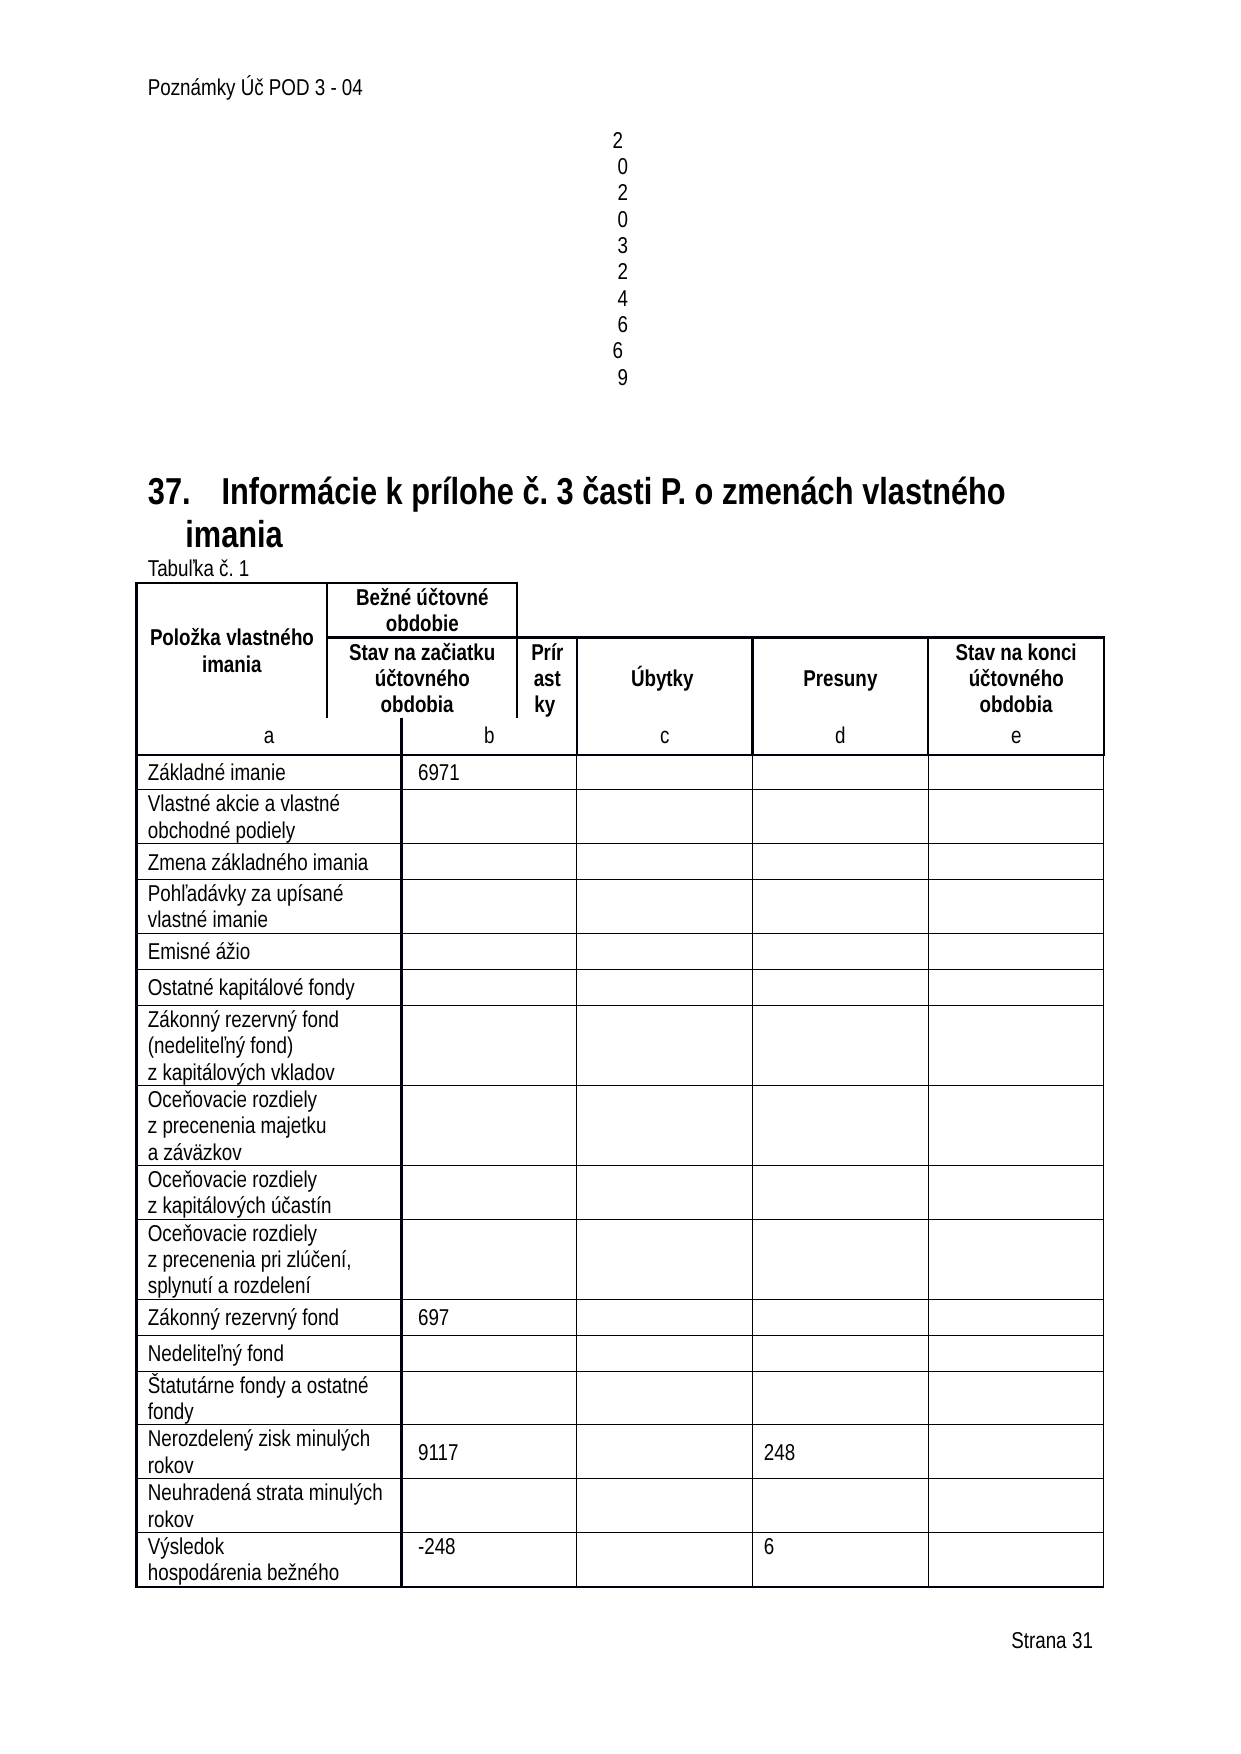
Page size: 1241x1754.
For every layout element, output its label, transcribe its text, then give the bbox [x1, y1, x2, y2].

table_cell Nedeliteľný fond [138, 1336, 400, 1371]
table_cell [929, 1372, 1103, 1424]
table_cell [753, 1300, 928, 1335]
table_cell [929, 970, 1103, 1005]
table_cell c [578, 718, 751, 753]
table_cell Presuny [754, 639, 927, 717]
table_cell [753, 1166, 928, 1219]
table_cell 9117 [403, 1425, 576, 1478]
table_cell [577, 1166, 752, 1219]
table_cell Štatutárne fondy a ostatné fondy [138, 1372, 400, 1424]
table_cell [753, 1086, 928, 1165]
table_cell Nerozdelený zisk minulých rokov [138, 1425, 400, 1478]
table_cell Stav na konci účtovného obdobia [929, 639, 1103, 717]
table_cell [929, 1006, 1103, 1085]
table_cell [929, 1533, 1103, 1586]
table_cell [577, 880, 752, 933]
table_cell [753, 844, 928, 879]
table_cell [577, 790, 752, 843]
table_cell [577, 844, 752, 879]
table_cell e [929, 718, 1103, 753]
table_cell [753, 1006, 928, 1085]
title Informácie k prílohe č. 3 časti P. o zmenách vlastného imania [148, 469, 1093, 555]
table_cell Zákonný rezervný fond (nedeliteľný fond) z kapitálových vkladov [138, 1006, 400, 1085]
table_cell Stav na začiatku účtovného obdobia [328, 639, 516, 717]
table_cell Zákonný rezervný fond [138, 1300, 400, 1335]
table_header [518, 582, 1104, 636]
table_cell Oceňovacie rozdiely z precenenia pri zlúčení, splynutí a rozdelení [138, 1220, 400, 1299]
table_cell Zmena základného imania [138, 844, 400, 879]
table_cell Pohľadávky za upísané vlastné imanie [138, 880, 400, 933]
table_cell Prírastky [518, 639, 576, 717]
table_cell d [754, 718, 927, 753]
table_cell [753, 756, 928, 789]
table_cell 248 [753, 1425, 928, 1478]
table_cell [403, 1006, 576, 1085]
table_cell [929, 1425, 1103, 1478]
table_cell Výsledok hospodárenia bežného [138, 1533, 400, 1586]
table_cell [577, 1479, 752, 1532]
table_header Bežné účtovné obdobie [328, 584, 516, 636]
table_cell [403, 790, 576, 843]
table_cell [929, 1166, 1103, 1219]
table_cell [753, 1372, 928, 1424]
table_cell [577, 1220, 752, 1299]
table_cell [577, 1425, 752, 1478]
table_cell [577, 1006, 752, 1085]
table_cell 697 [403, 1300, 576, 1335]
table_cell [929, 1336, 1103, 1371]
table_cell [753, 880, 928, 933]
table_cell [403, 880, 576, 933]
table_cell Neuhradená strata minulých rokov [138, 1479, 400, 1532]
table_cell [403, 844, 576, 879]
table_cell [577, 1372, 752, 1424]
table_cell [929, 844, 1103, 879]
table_cell Úbytky [578, 639, 751, 717]
table_cell [403, 1166, 576, 1219]
table_cell a [138, 718, 400, 753]
table_cell [403, 934, 576, 969]
table_cell Ostatné kapitálové fondy [138, 970, 400, 1005]
table_cell Základné imanie [138, 756, 400, 789]
table_cell 6 [753, 1533, 928, 1586]
table_cell Oceňovacie rozdiely z precenenia majetku a záväzkov [138, 1086, 400, 1165]
table_cell Emisné ážio [138, 934, 400, 969]
table_cell [577, 1300, 752, 1335]
table_cell [753, 970, 928, 1005]
table_cell [753, 1220, 928, 1299]
table_cell [577, 1086, 752, 1165]
text Tabuľka č. 1 [148, 555, 1093, 582]
table_cell [403, 970, 576, 1005]
table_cell [929, 790, 1103, 843]
table_cell [403, 1220, 576, 1299]
table_cell [929, 934, 1103, 969]
table_cell [403, 1479, 576, 1532]
table_cell [753, 1479, 928, 1532]
table_cell -248 [403, 1533, 576, 1586]
table_cell [577, 970, 752, 1005]
table_cell [929, 1086, 1103, 1165]
table_cell [403, 1336, 576, 1371]
table_cell b [403, 718, 576, 753]
table_cell [577, 1336, 752, 1371]
table_cell Oceňovacie rozdiely z kapitálových účastín [138, 1166, 400, 1219]
table_cell [577, 756, 752, 789]
table_cell [403, 1086, 576, 1165]
table_cell [577, 1533, 752, 1586]
table_cell [929, 1479, 1103, 1532]
table_header Položka vlastného imania [138, 584, 326, 717]
table_cell [929, 880, 1103, 933]
table_cell [929, 1300, 1103, 1335]
table_cell [753, 790, 928, 843]
table_cell [753, 934, 928, 969]
table_cell 6971 [403, 756, 576, 789]
table_cell [929, 1220, 1103, 1299]
table_cell Vlastné akcie a vlastné obchodné podiely [138, 790, 400, 843]
table_cell [577, 934, 752, 969]
table_cell [753, 1336, 928, 1371]
table_cell [403, 1372, 576, 1424]
table_cell [929, 756, 1103, 789]
